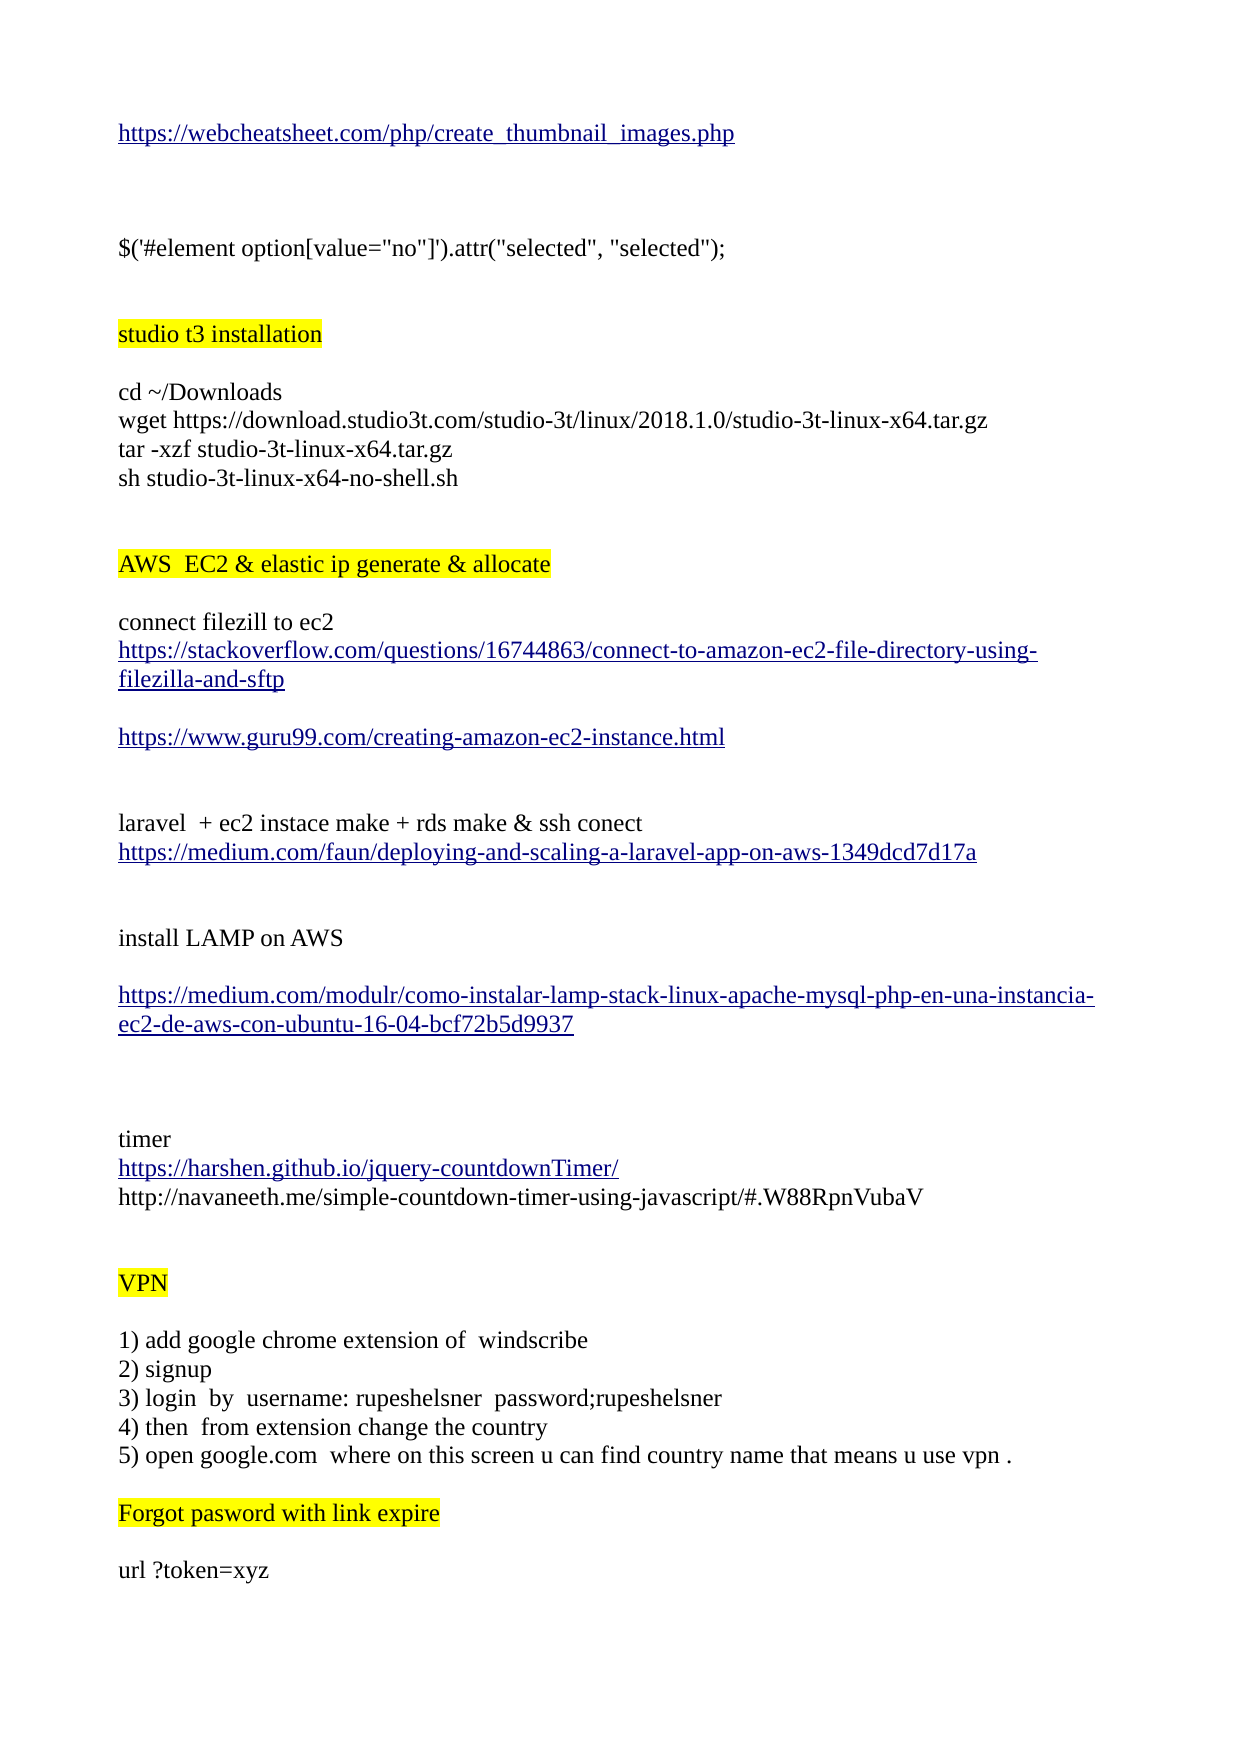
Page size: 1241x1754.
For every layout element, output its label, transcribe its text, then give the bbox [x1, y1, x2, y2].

text cd ~/Downloads [118, 377, 1122, 406]
text timer [118, 1124, 1122, 1153]
text sh studio-3t-linux-x64-no-shell.sh [118, 463, 1122, 492]
text studio t3 installation [118, 319, 1122, 348]
text url ?token=xyz [118, 1556, 1122, 1584]
text https://stackoverflow.com/questions/16744863/connect-to-amazon-ec2-file-directory-using-filezilla-and-sftp [118, 636, 1122, 693]
text 1) add google chrome extension of windscribe [118, 1326, 1122, 1354]
text tar -xzf studio-3t-linux-x64.tar.gz [118, 434, 1122, 463]
text AWS EC2 & elastic ip generate & allocate [118, 549, 1122, 578]
text 4) then from extension change the country [118, 1412, 1122, 1441]
text connect filezill to ec2 [118, 607, 1122, 636]
text install LAMP on AWS [118, 923, 1122, 952]
text VPN [118, 1268, 1122, 1297]
text https://medium.com/faun/deploying-and-scaling-a-laravel-app-on-aws-1349dcd7d17a [118, 837, 1122, 866]
text laravel + ec2 instace make + rds make & ssh conect [118, 808, 1122, 837]
text 5) open google.com where on this screen u can find country name that means u use vpn . [118, 1441, 1122, 1469]
text $('#element option[value="no"]').attr("selected", "selected"); [118, 233, 1122, 262]
text https://harshen.github.io/jquery-countdownTimer/ [118, 1153, 1122, 1182]
text wget https://download.studio3t.com/studio-3t/linux/2018.1.0/studio-3t-linux-x64.tar.gz [118, 406, 1122, 434]
text https://webcheatsheet.com/php/create_thumbnail_images.php [118, 118, 1122, 147]
text Forgot pasword with link expire [118, 1498, 1122, 1527]
text 2) signup [118, 1354, 1122, 1383]
text 3) login by username: rupeshelsner password;rupeshelsner [118, 1383, 1122, 1412]
text https://medium.com/modulr/como-instalar-lamp-stack-linux-apache-mysql-php-en-una-instancia-ec2-de-aws-con-ubuntu-16-04-bcf72b5d9937 [118, 981, 1122, 1038]
text https://www.guru99.com/creating-amazon-ec2-instance.html [118, 722, 1122, 751]
text http://navaneeth.me/simple-countdown-timer-using-javascript/#.W88RpnVubaV [118, 1182, 1122, 1211]
